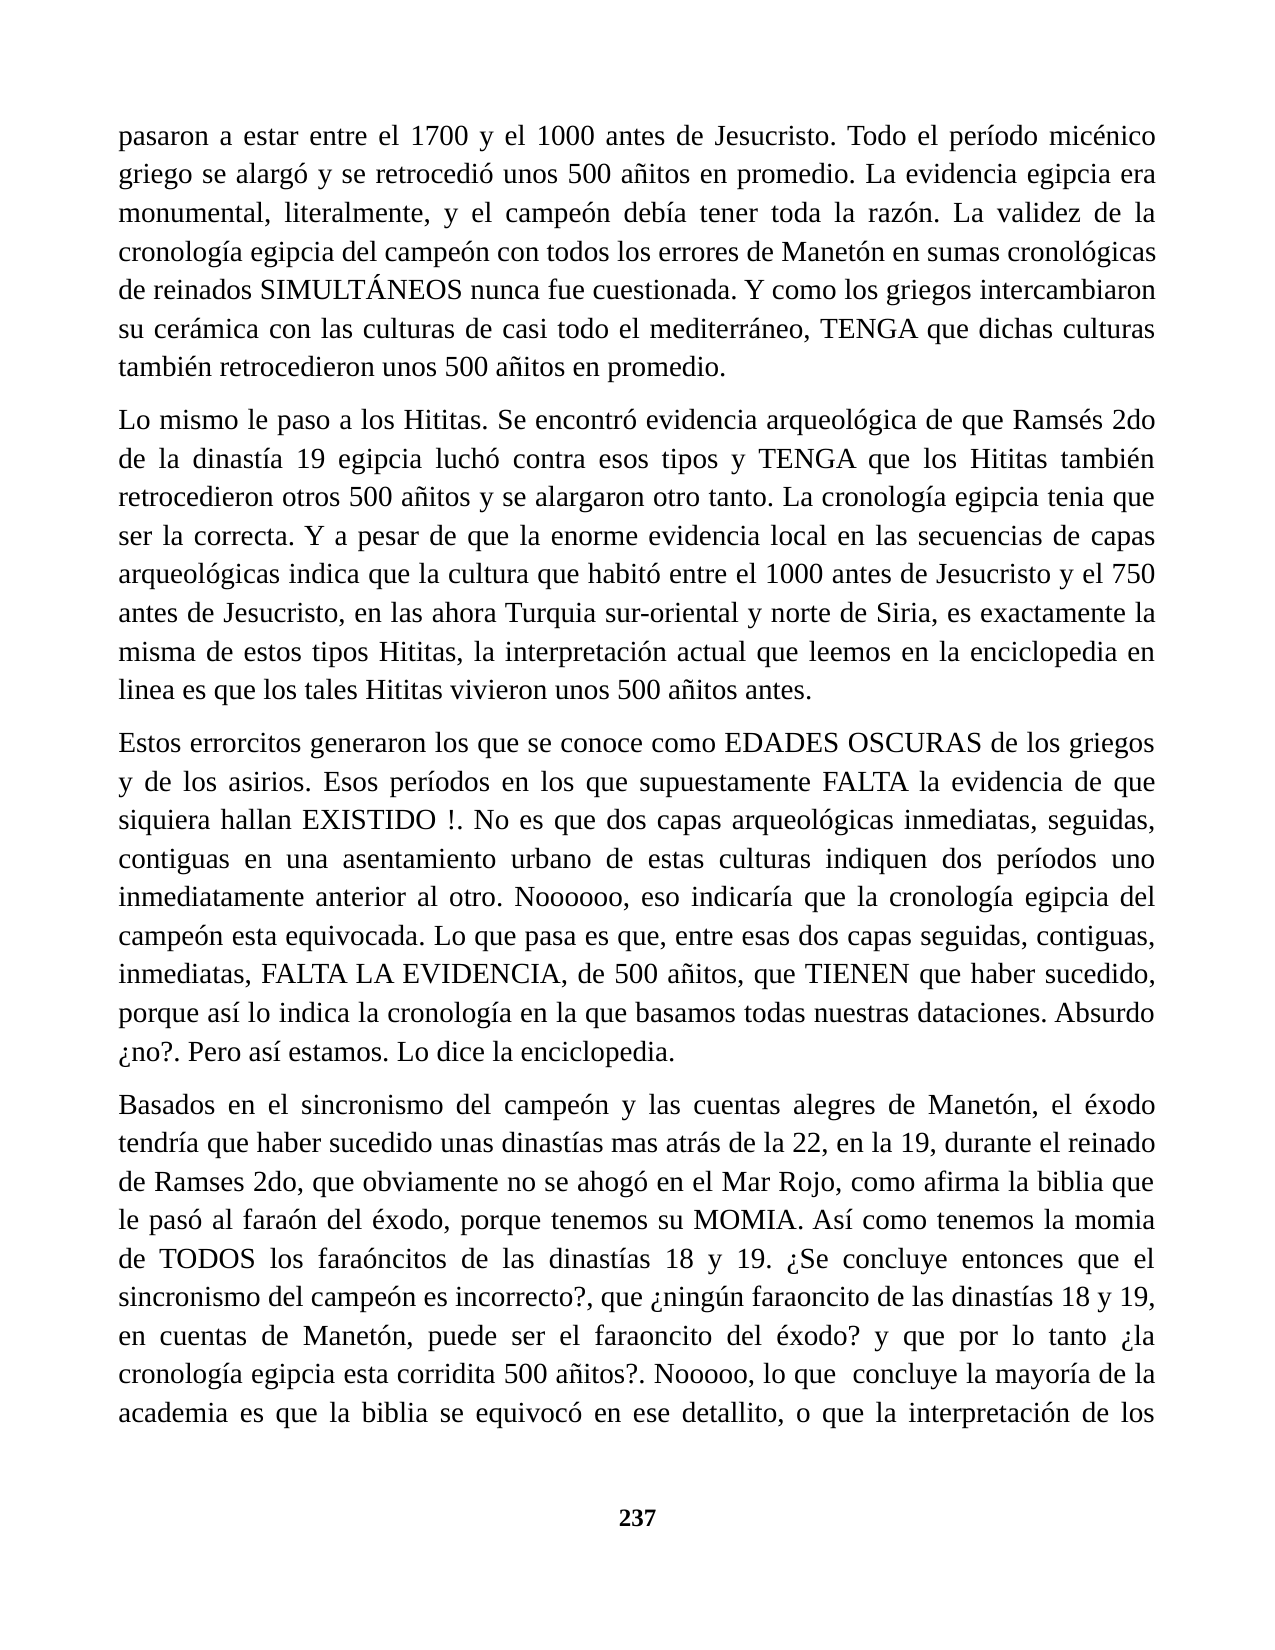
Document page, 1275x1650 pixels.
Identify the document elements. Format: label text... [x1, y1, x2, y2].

text pasaron a estar entre el 1700 y el 1000 antes de Jesucristo. Todo el período micénico griego se alargó y se retrocedió unos 500 añitos en promedio. La evidencia egipcia era monumental, literalmente, y el campeón debía tener toda la razón. La validez de la cronología egipcia del campeón con todos los errores de Manetón en sumas cronológicas de reinados SIMULTÁNEOS nunca fue cuestionada. Y como los griegos intercambiaron su cerámica con las culturas de casi todo el mediterráneo, TENGA que dichas culturas también retrocedieron unos 500 añitos en promedio. [118, 118, 1157, 383]
text Lo mismo le paso a los Hititas. Se encontró evidencia arqueológica de que Ramsés 2do de la dinastía 19 egipcia luchó contra esos tipos y TENGA que los Hititas también retrocedieron otros 500 añitos y se alargaron otro tanto. La cronología egipcia tenia que ser la correcta. Y a pesar de que la enorme evidencia local en las secuencias de capas arqueológicas indica que la cultura que habitó entre el 1000 antes de Jesucristo y el 750 antes de Jesucristo, en las ahora Turquia sur-oriental y norte de Siria, es exactamente la misma de estos tipos Hititas, la interpretación actual que leemos en la enciclopedia en linea es que los tales Hititas vivieron unos 500 añitos antes. [118, 402, 1157, 706]
text Estos errorcitos generaron los que se conoce como EDADES OSCURAS de los griegos y de los asirios. Esos períodos en los que supuestamente FALTA la evidencia de que siquiera hallan EXISTIDO !. No es que dos capas arqueológicas inmediatas, seguidas, contiguas en una asentamiento urbano de estas culturas indiquen dos períodos uno inmediatamente anterior al otro. Noooooo, eso indicaría que la cronología egipcia del campeón esta equivocada. Lo que pasa es que, entre esas dos capas seguidas, contiguas, inmediatas, FALTA LA EVIDENCIA, de 500 añitos, que TIENEN que haber sucedido, porque así lo indica la cronología en la que basamos todas nuestras dataciones. Absurdo ¿no?. Pero así estamos. Lo dice la enciclopedia. [118, 725, 1157, 1067]
text Basados en el sincronismo del campeón y las cuentas alegres de Manetón, el éxodo tendría que haber sucedido unas dinastías mas atrás de la 22, en la 19, durante el reinado de Ramses 2do, que obviamente no se ahogó en el Mar Rojo, como afirma la biblia que le pasó al faraón del éxodo, porque tenemos su MOMIA. Así como tenemos la momia de TODOS los faraóncitos de las dinastías 18 y 19. ¿Se concluye entonces que el sincronismo del campeón es incorrecto?, que ¿ningún faraoncito de las dinastías 18 y 19, en cuentas de Manetón, puede ser el faraoncito del éxodo? y que por lo tanto ¿la cronología egipcia esta corridita 500 añitos?. Nooooo, lo que concluye la mayoría de la academia es que la biblia se equivocó en ese detallito, o que la interpretación de los [118, 1087, 1157, 1429]
